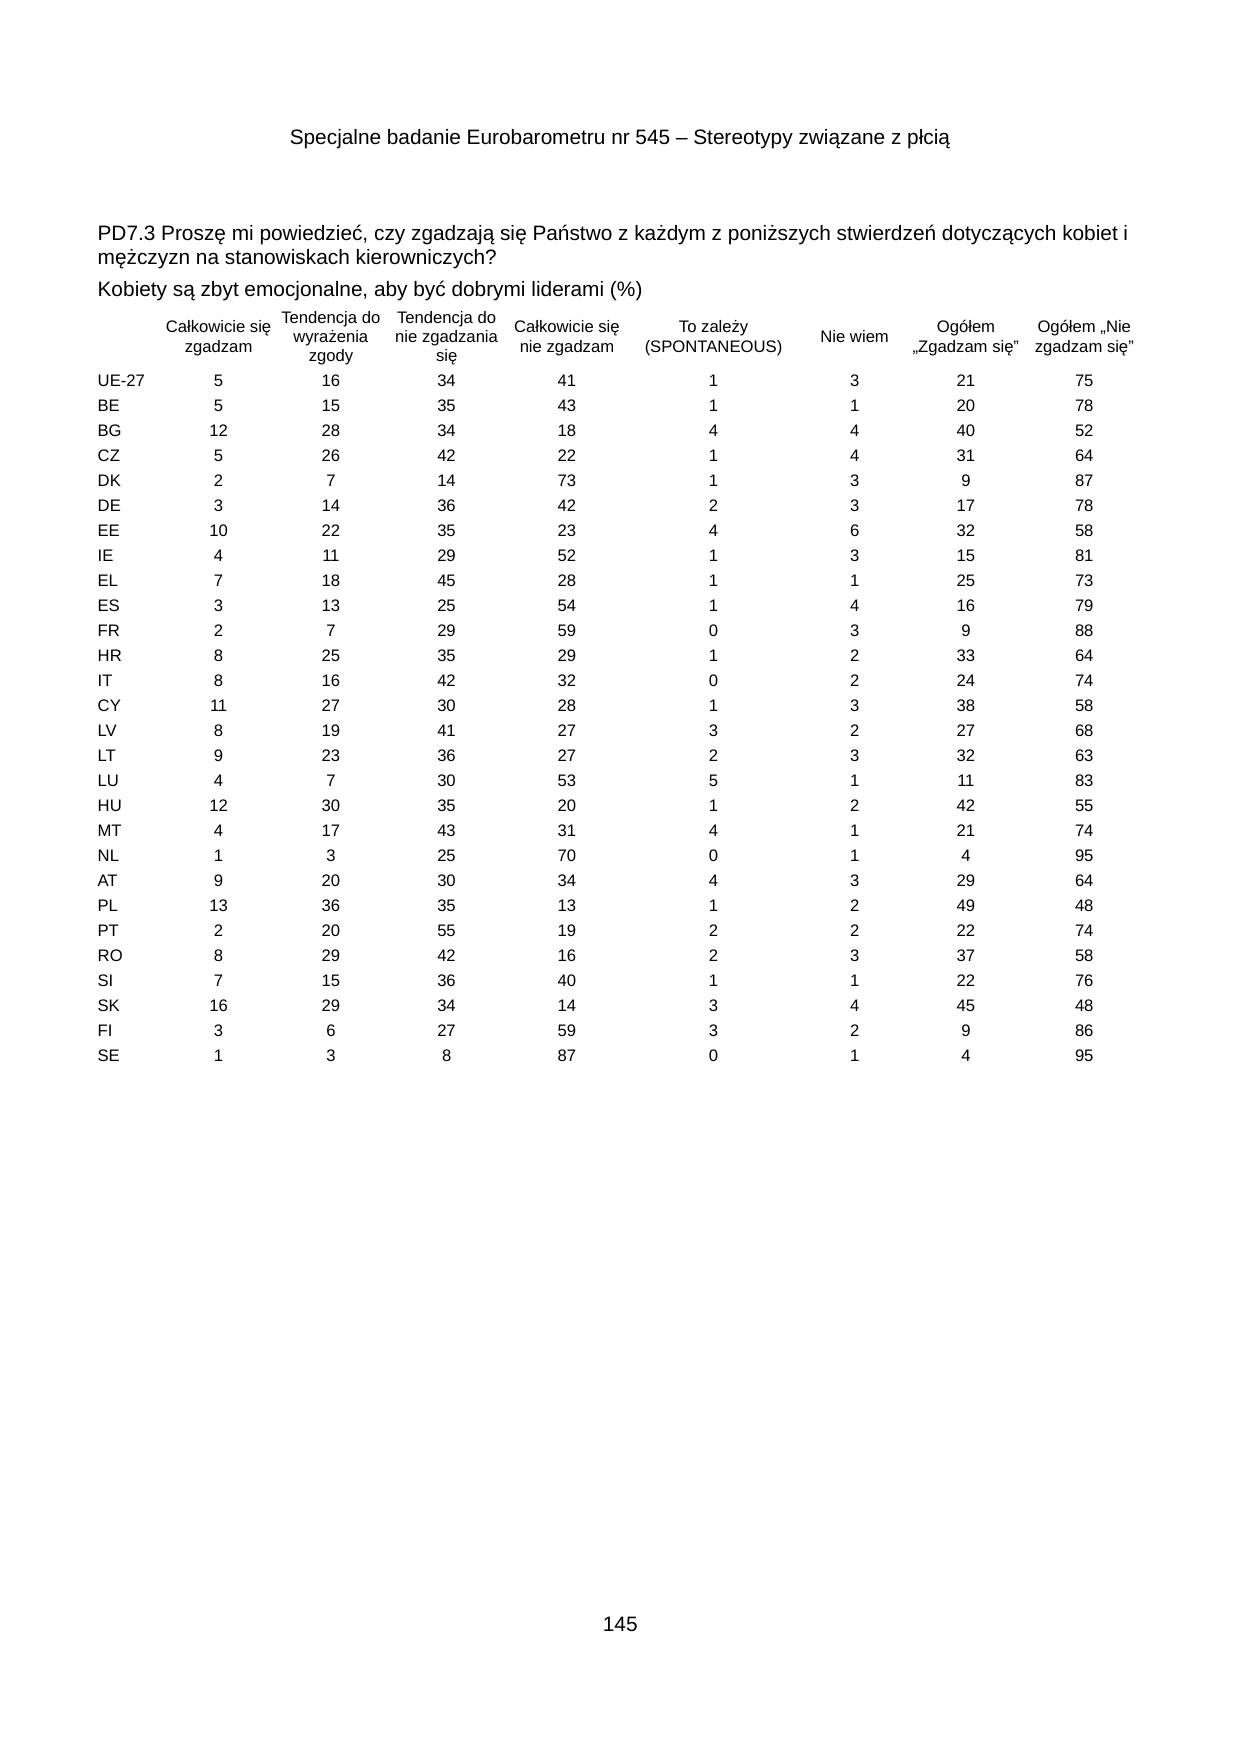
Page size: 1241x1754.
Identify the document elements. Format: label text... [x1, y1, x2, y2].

table_cell 58 [1022, 943, 1146, 968]
table_cell 27 [275, 693, 386, 718]
table_cell PT [95, 918, 162, 943]
table_cell 4 [162, 818, 275, 843]
table_cell 7 [275, 468, 386, 493]
table_cell 36 [275, 893, 386, 918]
table_cell AT [95, 868, 162, 893]
table_cell 17 [275, 818, 386, 843]
table_cell 3 [800, 368, 909, 393]
table_cell 27 [909, 718, 1022, 743]
table_cell 1 [800, 768, 909, 793]
table_cell 9 [162, 743, 275, 768]
table_cell 0 [627, 1043, 800, 1068]
table_cell 31 [909, 443, 1022, 468]
table_cell LT [95, 743, 162, 768]
table_cell Ogółem „Nie zgadzam się” [1022, 305, 1146, 368]
table_cell 43 [507, 393, 627, 418]
table_cell 35 [386, 518, 507, 543]
table_cell 0 [627, 668, 800, 693]
table_cell 88 [1022, 618, 1146, 643]
table_cell 9 [162, 868, 275, 893]
table_cell 26 [275, 443, 386, 468]
table_cell 34 [507, 868, 627, 893]
table_cell 36 [386, 968, 507, 993]
table_cell 4 [800, 993, 909, 1018]
table_cell HR [95, 643, 162, 668]
table_cell PL [95, 893, 162, 918]
table_cell MT [95, 818, 162, 843]
table_cell 42 [507, 493, 627, 518]
table_cell 4 [162, 543, 275, 568]
table_cell 9 [909, 618, 1022, 643]
table_cell 43 [386, 818, 507, 843]
table_cell 20 [507, 793, 627, 818]
table_cell 35 [386, 893, 507, 918]
table_cell 4 [627, 418, 800, 443]
table_cell 31 [507, 818, 627, 843]
table_cell 1 [800, 843, 909, 868]
table_cell 87 [507, 1043, 627, 1068]
table_cell 8 [162, 943, 275, 968]
table_cell 22 [275, 518, 386, 543]
table_cell 9 [909, 468, 1022, 493]
table_cell 12 [162, 418, 275, 443]
table_cell 30 [275, 793, 386, 818]
table_cell 32 [507, 668, 627, 693]
table_cell 4 [800, 443, 909, 468]
table_cell 13 [275, 593, 386, 618]
table_cell 58 [1022, 518, 1146, 543]
table_cell 3 [162, 1018, 275, 1043]
table_cell ES [95, 593, 162, 618]
table_cell 36 [386, 493, 507, 518]
table_cell IT [95, 668, 162, 693]
table_cell 22 [507, 443, 627, 468]
table_cell 45 [386, 568, 507, 593]
table_cell 2 [162, 618, 275, 643]
table_cell 1 [800, 393, 909, 418]
table_cell 10 [162, 518, 275, 543]
table_cell 24 [909, 668, 1022, 693]
table_cell 1 [627, 443, 800, 468]
table_cell 49 [909, 893, 1022, 918]
table_cell FI [95, 1018, 162, 1043]
table_cell 2 [800, 668, 909, 693]
table_cell 95 [1022, 843, 1146, 868]
table_cell 3 [800, 743, 909, 768]
table_cell 3 [800, 618, 909, 643]
table_cell 48 [1022, 993, 1146, 1018]
table_cell 55 [386, 918, 507, 943]
table_cell 33 [909, 643, 1022, 668]
table_cell 45 [909, 993, 1022, 1018]
table_header PD7.3 Proszę mi powiedzieć, czy zgadzają się Państwo z każdym z poniższych stwierdzeń dotyczących kobiet i mężczyzn na stanowiskach kierowniczych? [95, 217, 1146, 272]
table_cell 27 [507, 743, 627, 768]
table_cell 78 [1022, 493, 1146, 518]
table_cell 5 [162, 368, 275, 393]
table_cell 64 [1022, 868, 1146, 893]
table_cell 16 [275, 368, 386, 393]
table_cell To zależy (SPONTANEOUS) [627, 305, 800, 368]
table_cell 29 [909, 868, 1022, 893]
table_cell 48 [1022, 893, 1146, 918]
table_cell 11 [162, 693, 275, 718]
table_cell 25 [275, 643, 386, 668]
table_cell 19 [507, 918, 627, 943]
table_cell 74 [1022, 818, 1146, 843]
table_cell 30 [386, 693, 507, 718]
table_cell 95 [1022, 1043, 1146, 1068]
table_cell 4 [909, 843, 1022, 868]
table_cell 17 [909, 493, 1022, 518]
table_cell 4 [627, 868, 800, 893]
table_cell 1 [627, 543, 800, 568]
table_cell 1 [162, 843, 275, 868]
table_cell 7 [275, 768, 386, 793]
table_cell 5 [162, 443, 275, 468]
table_cell 42 [386, 943, 507, 968]
table_cell 9 [909, 1018, 1022, 1043]
table_cell 3 [275, 1043, 386, 1068]
table_cell 79 [1022, 593, 1146, 618]
table_cell 7 [162, 968, 275, 993]
table_cell 1 [800, 568, 909, 593]
table_cell 0 [627, 618, 800, 643]
table_cell 27 [386, 1018, 507, 1043]
table_cell CZ [95, 443, 162, 468]
table_cell 2 [162, 918, 275, 943]
table_cell IE [95, 543, 162, 568]
table_cell 34 [386, 418, 507, 443]
table_cell DK [95, 468, 162, 493]
table_cell HU [95, 793, 162, 818]
table_cell 3 [162, 493, 275, 518]
table_cell 37 [909, 943, 1022, 968]
table_cell 2 [627, 943, 800, 968]
table_cell 34 [386, 368, 507, 393]
table_cell 22 [909, 918, 1022, 943]
table_cell 55 [1022, 793, 1146, 818]
table_cell 68 [1022, 718, 1146, 743]
table_cell 87 [1022, 468, 1146, 493]
table_cell 1 [627, 568, 800, 593]
table_cell Tendencja do nie zgadzania się [386, 305, 507, 368]
table_cell 21 [909, 818, 1022, 843]
table_cell 1 [627, 593, 800, 618]
table_cell 2 [800, 793, 909, 818]
table_cell 40 [507, 968, 627, 993]
table_cell 1 [627, 368, 800, 393]
table_cell 34 [386, 993, 507, 1018]
table_cell 20 [275, 868, 386, 893]
table_cell 1 [800, 1043, 909, 1068]
table_cell BE [95, 393, 162, 418]
table_cell 41 [507, 368, 627, 393]
table_cell 5 [627, 768, 800, 793]
table_cell Kobiety są zbyt emocjonalne, aby być dobrymi liderami (%) [95, 273, 1146, 305]
table_cell 38 [909, 693, 1022, 718]
table_cell 4 [909, 1043, 1022, 1068]
table_cell 1 [627, 643, 800, 668]
table_cell 20 [909, 393, 1022, 418]
table_cell 15 [909, 543, 1022, 568]
table_cell FR [95, 618, 162, 643]
table_cell Nie wiem [800, 305, 909, 368]
table_cell 28 [507, 693, 627, 718]
table_cell Ogółem „Zgadzam się” [909, 305, 1022, 368]
table_cell 23 [507, 518, 627, 543]
table_cell 83 [1022, 768, 1146, 793]
table_cell 81 [1022, 543, 1146, 568]
table_cell 1 [627, 793, 800, 818]
table_cell 3 [627, 993, 800, 1018]
table_cell BG [95, 418, 162, 443]
table_cell LU [95, 768, 162, 793]
table_cell 8 [386, 1043, 507, 1068]
table_cell 59 [507, 1018, 627, 1043]
table_cell 4 [800, 418, 909, 443]
table_cell 22 [909, 968, 1022, 993]
table_cell 7 [162, 568, 275, 593]
table_cell 75 [1022, 368, 1146, 393]
table_cell 29 [275, 993, 386, 1018]
table_cell 0 [627, 843, 800, 868]
table_cell 8 [162, 668, 275, 693]
table_cell 70 [507, 843, 627, 868]
table_cell 5 [162, 393, 275, 418]
table_cell 2 [800, 893, 909, 918]
table_cell 53 [507, 768, 627, 793]
table_cell 3 [275, 843, 386, 868]
table_cell 6 [800, 518, 909, 543]
table_cell Całkowicie się zgadzam [162, 305, 275, 368]
table_cell 2 [162, 468, 275, 493]
table_cell 23 [275, 743, 386, 768]
table_cell 74 [1022, 668, 1146, 693]
table_cell 1 [627, 393, 800, 418]
table_cell 2 [627, 918, 800, 943]
table_cell 35 [386, 393, 507, 418]
table_cell 42 [909, 793, 1022, 818]
table_cell EE [95, 518, 162, 543]
table_cell 13 [507, 893, 627, 918]
table_cell 52 [1022, 418, 1146, 443]
table_cell SK [95, 993, 162, 1018]
table_cell EL [95, 568, 162, 593]
table_cell 16 [162, 993, 275, 1018]
table_cell 3 [627, 718, 800, 743]
table_cell 2 [800, 918, 909, 943]
table_cell 2 [627, 493, 800, 518]
table_cell Całkowicie się nie zgadzam [507, 305, 627, 368]
table_cell 29 [386, 618, 507, 643]
table_cell 54 [507, 593, 627, 618]
table_cell 73 [507, 468, 627, 493]
table_cell 64 [1022, 443, 1146, 468]
table_cell 78 [1022, 393, 1146, 418]
table_cell UE-27 [95, 368, 162, 393]
table_cell 35 [386, 793, 507, 818]
table_cell 19 [275, 718, 386, 743]
table_cell 15 [275, 393, 386, 418]
table_cell 2 [800, 643, 909, 668]
table_cell 30 [386, 868, 507, 893]
table_cell NL [95, 843, 162, 868]
table_cell 74 [1022, 918, 1146, 943]
table_cell 41 [386, 718, 507, 743]
table_cell 1 [800, 968, 909, 993]
table_cell 16 [275, 668, 386, 693]
table_cell 3 [800, 493, 909, 518]
table_cell 11 [909, 768, 1022, 793]
table_cell 59 [507, 618, 627, 643]
table_cell 86 [1022, 1018, 1146, 1043]
table_cell 52 [507, 543, 627, 568]
table_cell Tendencja do wyrażenia zgody [275, 305, 386, 368]
table_cell 25 [386, 593, 507, 618]
table_cell 4 [162, 768, 275, 793]
table_cell 20 [275, 918, 386, 943]
table_cell 1 [162, 1043, 275, 1068]
table_cell 2 [627, 743, 800, 768]
table_cell 64 [1022, 643, 1146, 668]
table_cell 14 [386, 468, 507, 493]
table_cell 8 [162, 718, 275, 743]
table_cell 27 [507, 718, 627, 743]
table_cell 4 [800, 593, 909, 618]
table_cell 8 [162, 643, 275, 668]
table_cell 7 [275, 618, 386, 643]
table_cell 40 [909, 418, 1022, 443]
table_cell 36 [386, 743, 507, 768]
table_cell 3 [800, 468, 909, 493]
table_cell 28 [275, 418, 386, 443]
table_cell 3 [800, 693, 909, 718]
table_cell 30 [386, 768, 507, 793]
table_cell 1 [627, 693, 800, 718]
table_cell 14 [275, 493, 386, 518]
table_cell 1 [627, 893, 800, 918]
table_cell 4 [627, 518, 800, 543]
table_cell 32 [909, 518, 1022, 543]
table_cell 2 [800, 718, 909, 743]
table_cell [95, 305, 162, 368]
table_cell LV [95, 718, 162, 743]
table_cell 76 [1022, 968, 1146, 993]
table_cell 6 [275, 1018, 386, 1043]
table_cell 3 [800, 543, 909, 568]
table_cell 42 [386, 443, 507, 468]
table_cell 3 [800, 868, 909, 893]
table_cell 42 [386, 668, 507, 693]
table_cell 3 [162, 593, 275, 618]
table_cell 18 [275, 568, 386, 593]
table_cell 4 [627, 818, 800, 843]
table_cell 16 [909, 593, 1022, 618]
table_cell RO [95, 943, 162, 968]
table_cell SI [95, 968, 162, 993]
table_cell 13 [162, 893, 275, 918]
table_cell 1 [800, 818, 909, 843]
table_cell 63 [1022, 743, 1146, 768]
table_cell CY [95, 693, 162, 718]
table_cell 1 [627, 468, 800, 493]
table_cell 3 [627, 1018, 800, 1043]
table_cell SE [95, 1043, 162, 1068]
table_cell 16 [507, 943, 627, 968]
table_cell 21 [909, 368, 1022, 393]
table_cell 25 [909, 568, 1022, 593]
table_cell 1 [627, 968, 800, 993]
table_cell 12 [162, 793, 275, 818]
table_cell 73 [1022, 568, 1146, 593]
table_cell 14 [507, 993, 627, 1018]
table_cell 32 [909, 743, 1022, 768]
table_cell DE [95, 493, 162, 518]
table_cell 29 [386, 543, 507, 568]
table_cell 11 [275, 543, 386, 568]
table_cell 15 [275, 968, 386, 993]
table_cell 25 [386, 843, 507, 868]
table_cell 28 [507, 568, 627, 593]
table_cell 58 [1022, 693, 1146, 718]
table_cell 29 [507, 643, 627, 668]
table_cell 35 [386, 643, 507, 668]
table_cell 2 [800, 1018, 909, 1043]
table_cell 29 [275, 943, 386, 968]
table_cell 3 [800, 943, 909, 968]
table_cell 18 [507, 418, 627, 443]
